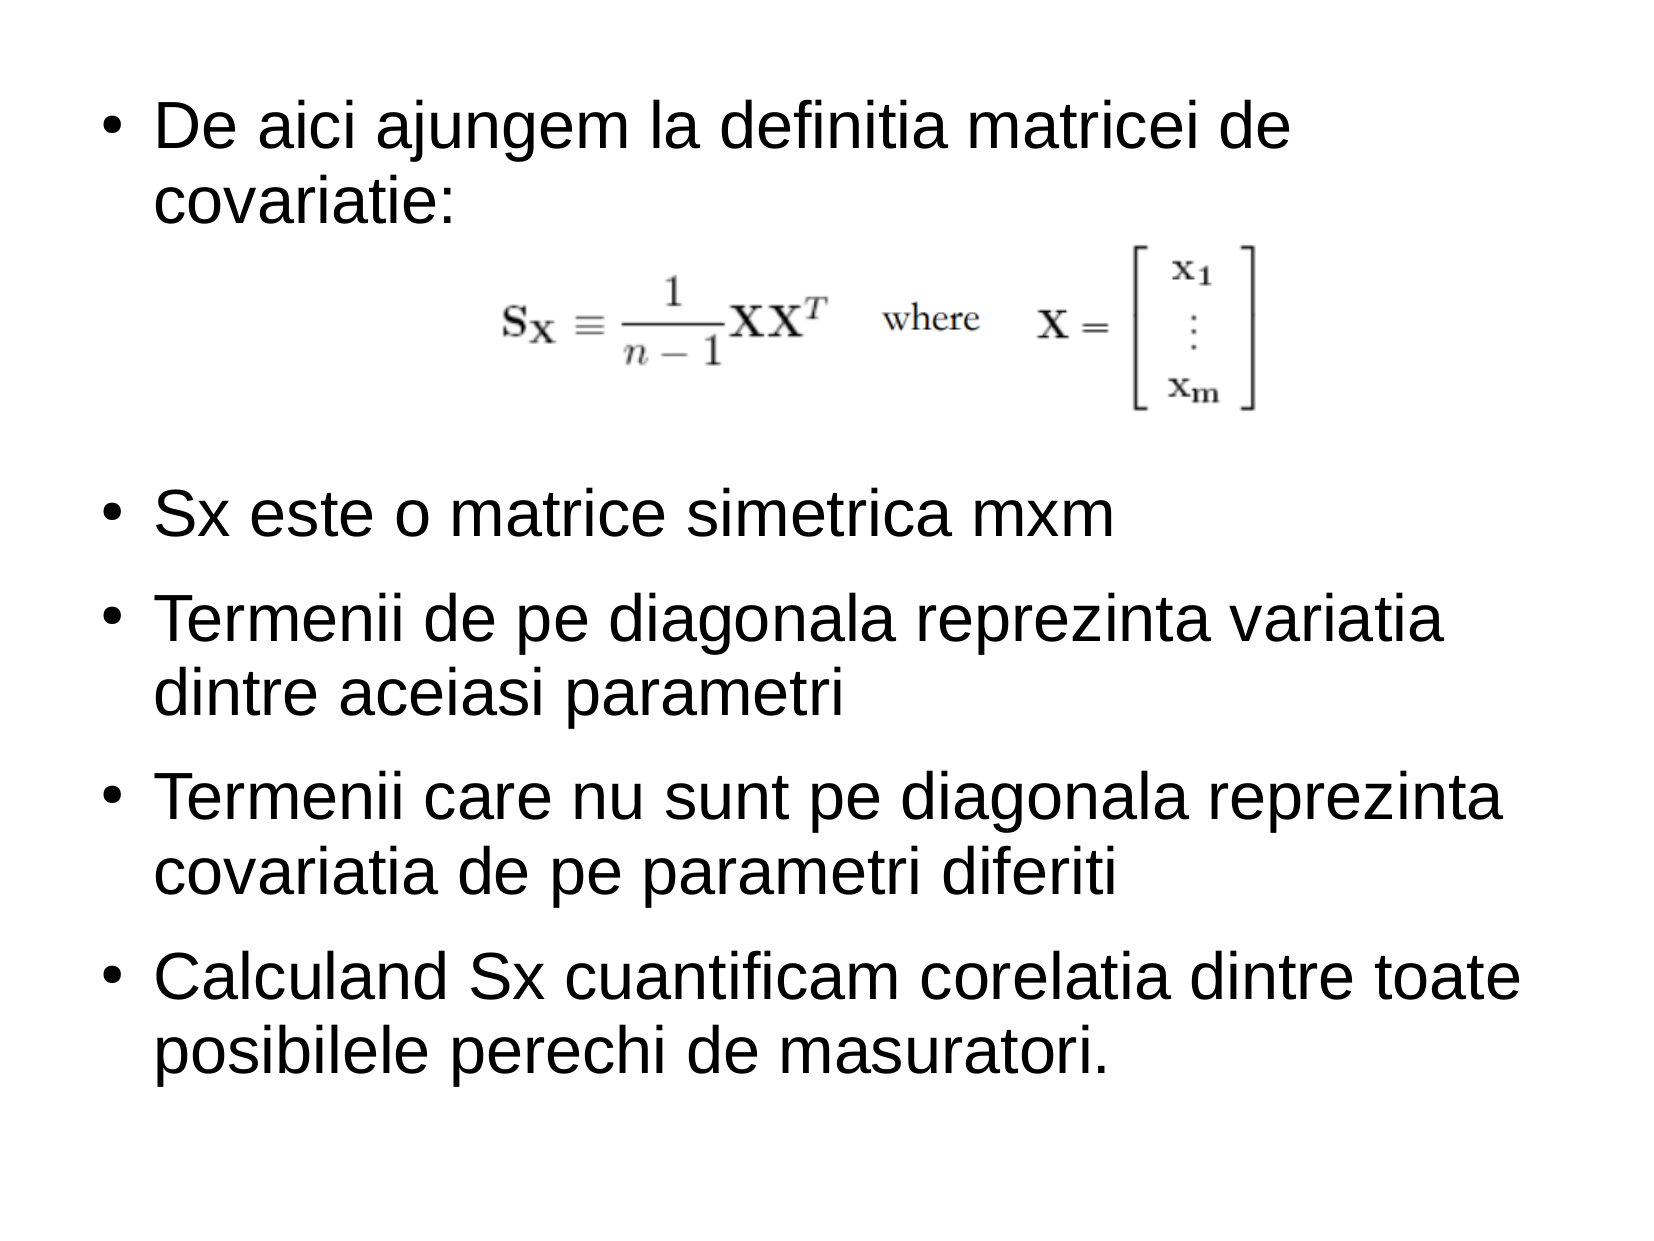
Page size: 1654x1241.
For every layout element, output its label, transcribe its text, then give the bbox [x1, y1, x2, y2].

list De aici ajungem la definitia matricei de covariatie: Sx este o matrice simetrica mxm Termenii de pe diagonala reprezinta variatia dintre aceiasi parametri Termenii care nu sunt pe diagonala reprezinta covariatia de pe parametri diferiti Calculand Sx cuantificam corelatia dintre toate posibilele perechi de masuratori. [82, 88, 1571, 1187]
picture [489, 236, 1270, 419]
